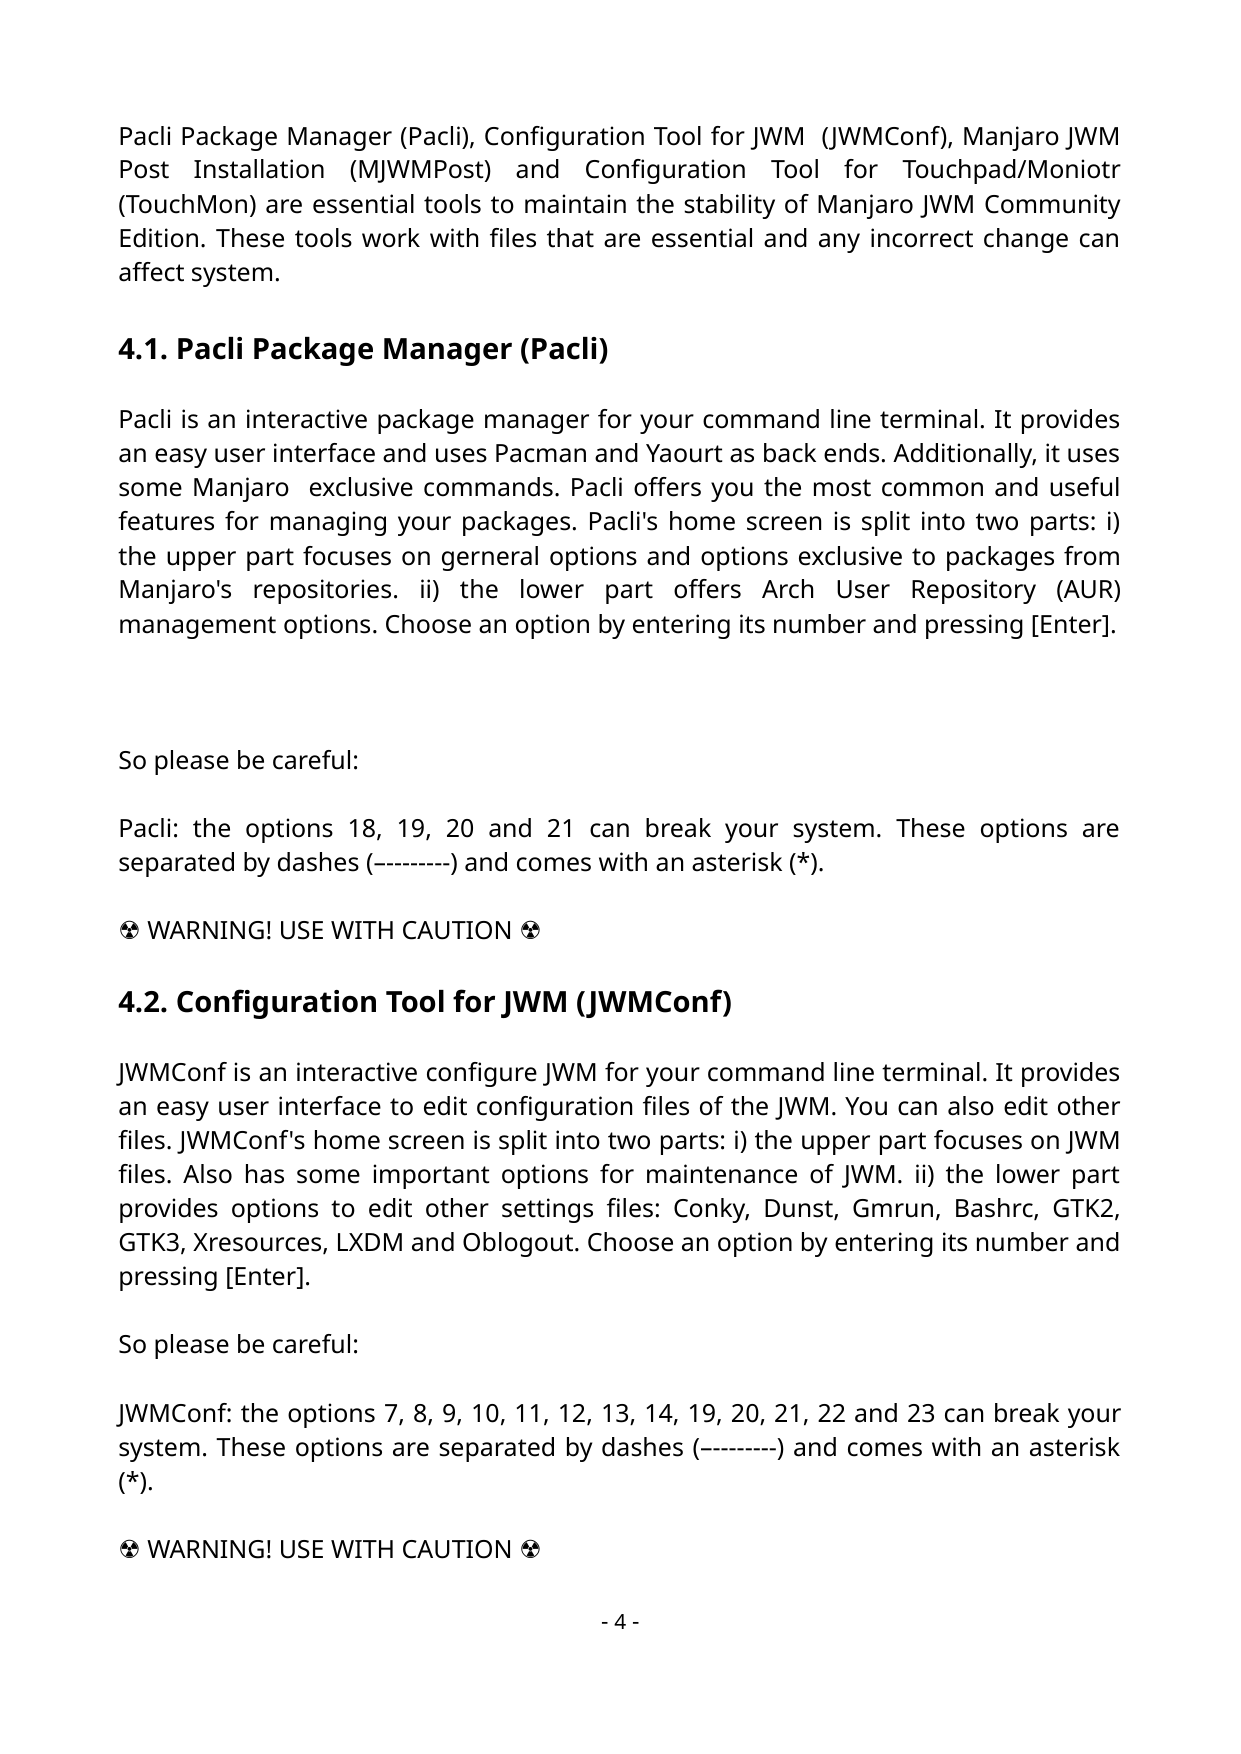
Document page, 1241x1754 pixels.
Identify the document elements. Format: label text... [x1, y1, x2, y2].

text JWMConf is an interactive configure JWM for your command line terminal. It provides an easy user interface to edit configuration files of the JWM. You can also edit other files. JWMConf's home screen is split into two parts: i) the upper part focuses on JWM files. Also has some important options for maintenance of JWM. ii) the lower part provides options to edit other settings files: Conky, Dunst, Gmrun, Bashrc, GTK2, GTK3, Xresources, LXDM and Oblogout. Choose an option by entering its number and pressing [Enter]. [118, 1055, 1122, 1293]
text So please be careful: [118, 1327, 1122, 1361]
subtitle 4.2. Configuration Tool for JWM (JWMConf) [118, 981, 1122, 1021]
text So please be careful: [118, 742, 1122, 777]
text ☢ WARNING! USE WITH CAUTION ☢ [118, 1532, 1122, 1566]
text Pacli is an interactive package manager for your command line terminal. It provides an easy user interface and uses Pacman and Yaourt as back ends. Additionally, it uses some Manjaro exclusive commands. Pacli offers you the most common and useful features for managing your packages. Pacli's home screen is split into two parts: i) the upper part focuses on gerneral options and options exclusive to packages from Manjaro's repositories. ii) the lower part offers Arch User Repository (AUR) management options. Choose an option by entering its number and pressing [Enter]. [118, 402, 1122, 640]
text Pacli Package Manager (Pacli), Configuration Tool for JWM (JWMConf), Manjaro JWM Post Installation (MJWMPost) and Configuration Tool for Touchpad/Moniotr (TouchMon) are essential tools to maintain the stability of Manjaro JWM Community Edition. These tools work with files that are essential and any incorrect change can affect system. [118, 118, 1122, 288]
text JWMConf: the options 7, 8, 9, 10, 11, 12, 13, 14, 19, 20, 21, 22 and 23 can break your system. These options are separated by dashes (–--------) and comes with an asterisk (*). [118, 1395, 1122, 1497]
subtitle 4.1. Pacli Package Manager (Pacli) [118, 328, 1122, 368]
text ☢ WARNING! USE WITH CAUTION ☢ [118, 913, 1122, 947]
text Pacli: the options 18, 19, 20 and 21 can break your system. These options are separated by dashes (–--------) and comes with an asterisk (*). [118, 811, 1122, 879]
